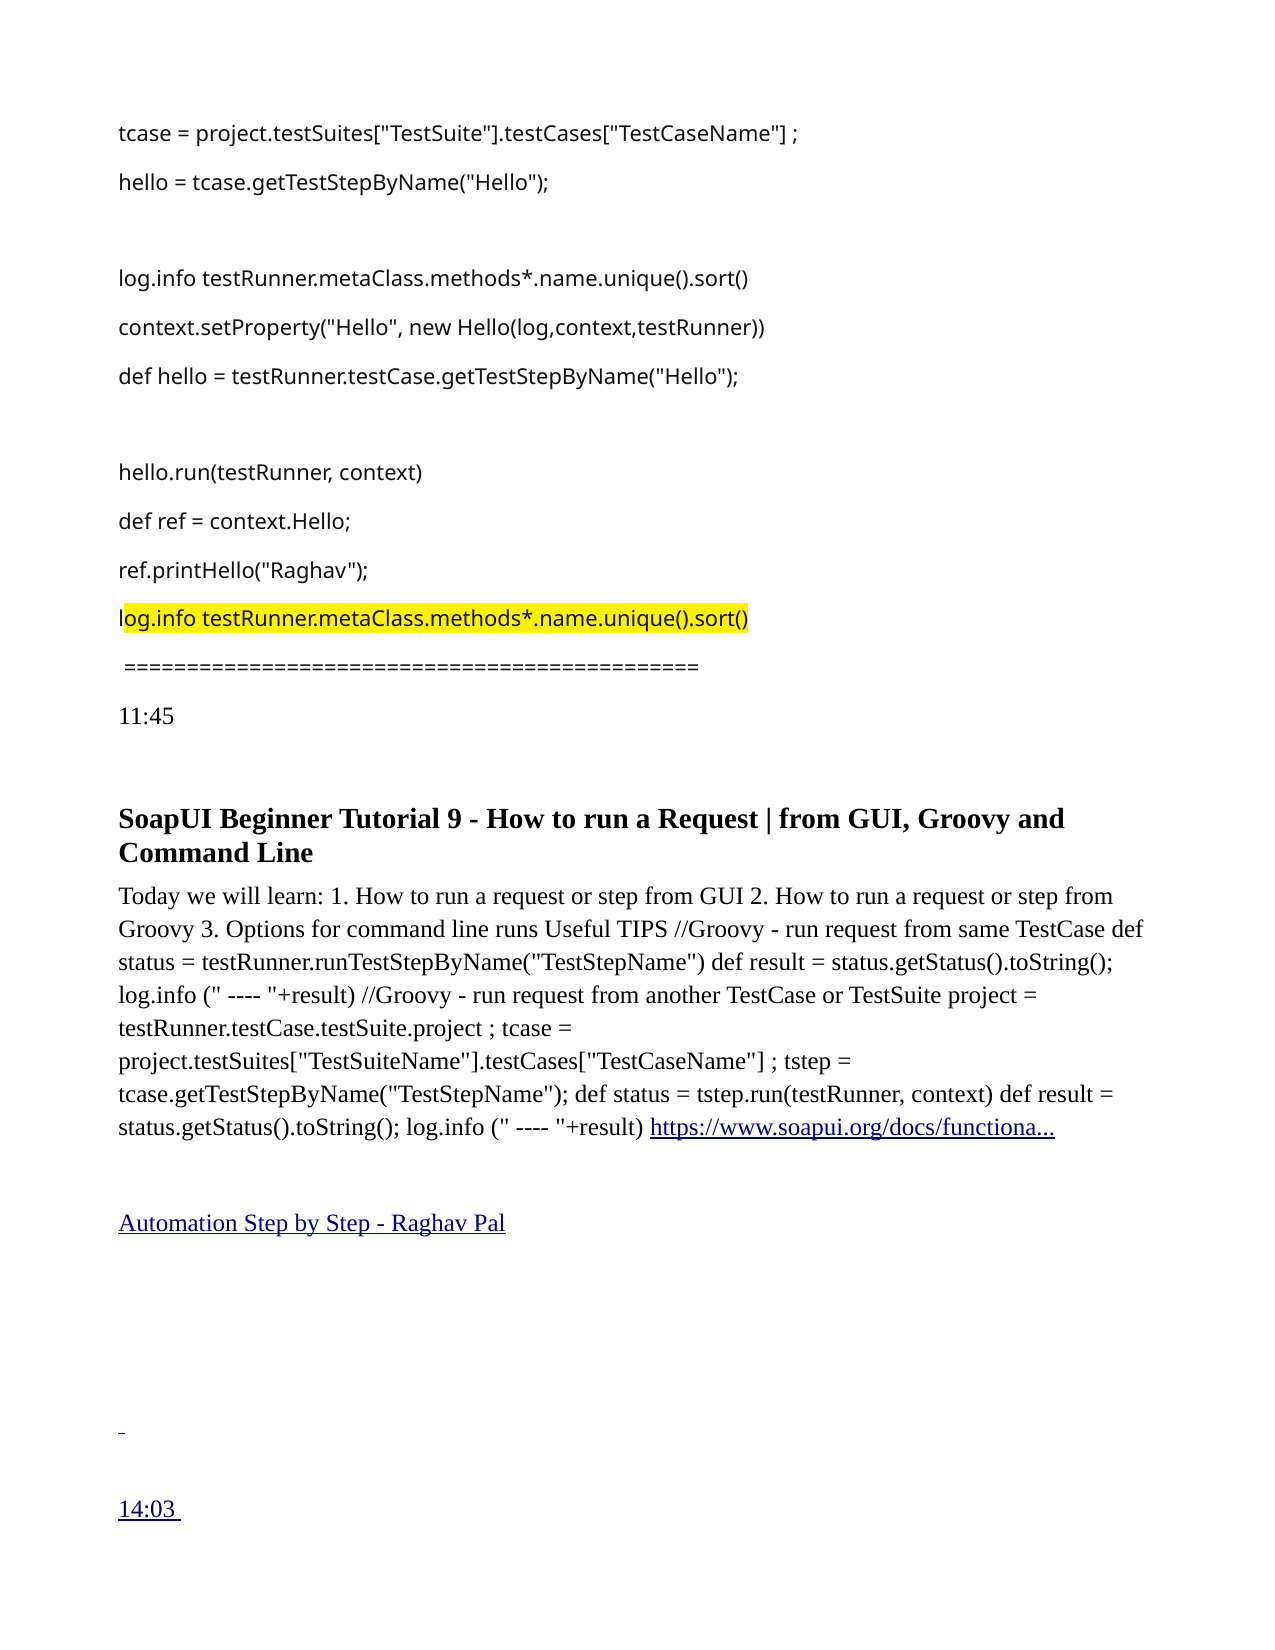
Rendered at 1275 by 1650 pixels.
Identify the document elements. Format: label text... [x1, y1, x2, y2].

text ref.printHello("Raghav"); [118, 554, 1157, 584]
text log.info testRunner.metaClass.methods*.name.unique().sort() [118, 263, 1157, 293]
text tcase = project.testSuites["TestSuite"].testCases["TestCaseName"] ; [118, 118, 1157, 148]
text hello = tcase.getTestStepByName("Hello"); [118, 167, 1157, 197]
text hello.run(testRunner, context) [118, 457, 1157, 487]
text 14:03 [118, 1494, 1157, 1523]
text def ref = context.Hello; [118, 506, 1157, 536]
text Today we will learn: 1. How to run a request or step from GUI 2. How to run a request or step from Groovy 3. Options for command line runs Useful TIPS //Groovy - run request from same TestCase def status = testRunner.runTestStepByName("TestStepName") def result = status.getStatus().toString(); log.info (" ---- "+result) //Groovy - run request from another TestCase or TestSuite project = testRunner.testCase.testSuite.project ; tcase = project.testSuites["TestSuiteName"].testCases["TestCaseName"] ; tstep = tcase.getTestStepByName("TestStepName"); def status = tstep.run(testRunner, context) def result = status.getStatus().toString(); log.info (" ---- "+result) https://www.soapui.org/docs/functiona... [118, 881, 1157, 1141]
text ============================================== [118, 652, 1157, 682]
text def hello = testRunner.testCase.getTestStepByName("Hello"); [118, 361, 1157, 391]
text 11:45 [118, 701, 1157, 729]
subtitle SoapUI Beginner Tutorial 9 - How to run a Request | from GUI, Groovy and Command Line [118, 802, 1157, 869]
text log.info testRunner.metaClass.methods*.name.unique().sort() [118, 603, 1157, 633]
text context.setProperty("Hello", new Hello(log,context,testRunner)) [118, 312, 1157, 342]
text Automation Step by Step - Raghav Pal [118, 1208, 1157, 1236]
